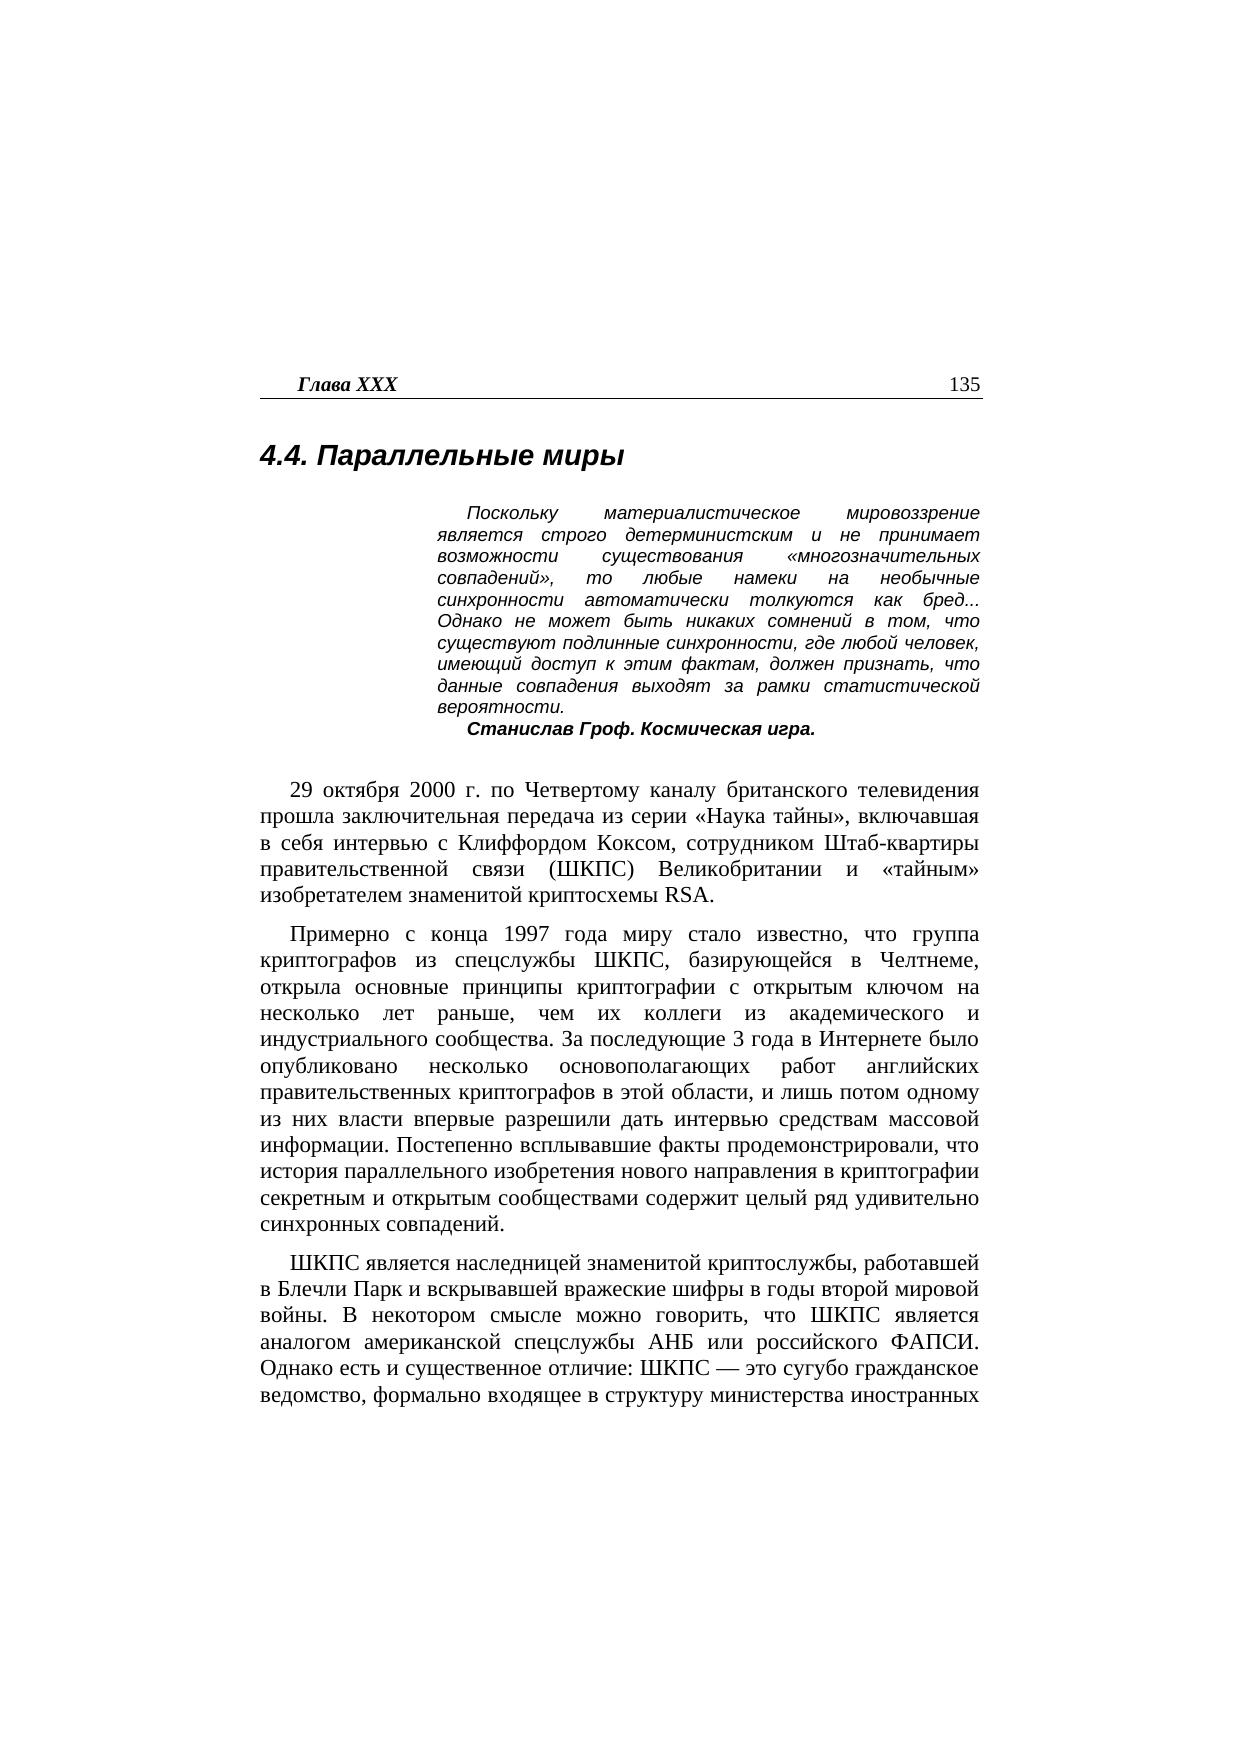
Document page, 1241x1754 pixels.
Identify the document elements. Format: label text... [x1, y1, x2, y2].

text Поскольку материалистическое мировоззрение является строго детерминистским и не принимает возможности существования «многозначительных совпадений», то любые намеки на необычные синхронности автоматически толкуются как бред... Однако не может быть никаких сомнений в том, что существуют подлинные синхронности, где любой человек, имеющий доступ к этим фактам, должен признать, что данные совпадения выходят за рамки статистической вероятности. [437, 502, 980, 718]
text 29 октября 2000 г. по Четвертому каналу британского телевидения прошла заключительная передача из серии «Наука тайны», включавшая в себя интервью с Клиффордом Коксом, сотрудником Штаб-квартиры правительственной связи (ШКПС) Великобритании и «тайным» изобретателем знаменитой криптосхемы RSA. [260, 776, 980, 908]
text ШКПС является наследницей знаменитой криптослужбы, работавшей в Блечли Парк и вскрывавшей вражеские шифры в годы второй мировой войны. В некотором смысле можно говорить, что ШКПС является аналогом американской спецслужбы АНБ или российского ФАПСИ. Однако есть и существенное отличие: ШКПС — это сугубо гражданское ведомство, формально входящее в структуру министерства иностранных [260, 1249, 980, 1407]
subtitle 4.4. Параллельные миры [260, 438, 980, 472]
text Станислав Гроф. Космическая игра. [437, 718, 980, 739]
text Примерно с конца 1997 года миру стало известно, что группа криптографов из спецслужбы ШКПС, базирующейся в Челтнеме, открыла основные принципы криптографии с открытым ключом на несколько лет раньше, чем их коллеги из академического и индустриального сообщества. За последующие 3 года в Интернете было опубликовано несколько основополагающих работ английских правительственных криптографов в этой области, и лишь потом одному из них власти впервые разрешили дать интервью средствам массовой информации. Постепенно всплывавшие факты продемонстрировали, что история параллельного изобретения нового направления в криптографии секретным и открытым сообществами содержит целый ряд удивительно синхронных совпадений. [260, 920, 980, 1236]
